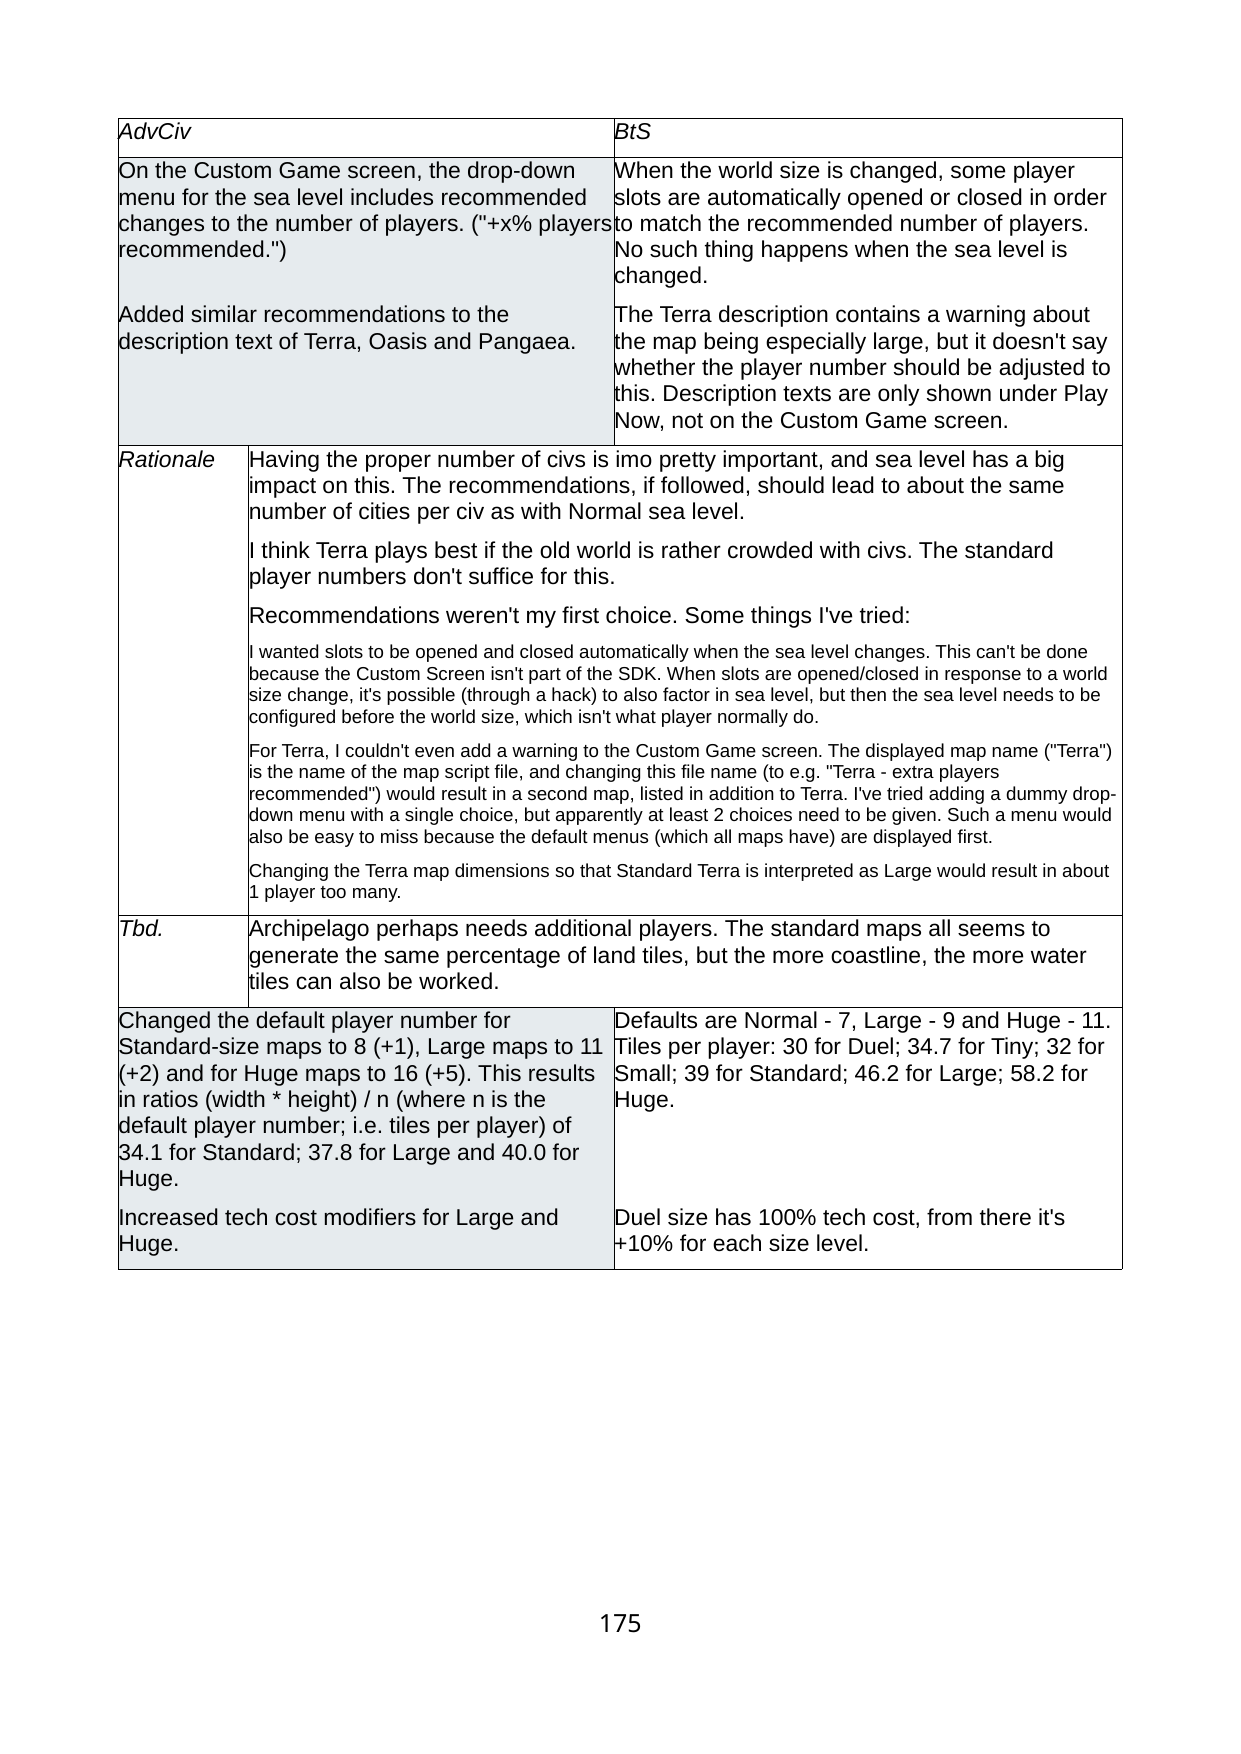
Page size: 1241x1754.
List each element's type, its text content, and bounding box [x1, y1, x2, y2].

table_cell Rationale [119, 446, 248, 915]
table_cell On the Custom Game screen, the drop-down menu for the sea level includes recommended changes to the number of players. ("+x% players recommended.") Added similar recommendations to the description text of Terra, Oasis and Pangaea. [119, 158, 614, 445]
table_cell Defaults are Normal - 7, Large - 9 and Huge - 11. Tiles per player: 30 for Duel; 34.7 for Tiny; 32 for Small; 39 for Standard; 46.2 for Large; 58.2 for Huge. Duel size has 100% tech cost, from there it's +10% for each size level. [615, 1008, 1122, 1269]
table_cell AdvCiv [119, 119, 614, 157]
table_cell Changed the default player number for Standard-size maps to 8 (+1), Large maps to 11 (+2) and for Huge maps to 16 (+5). This results in ratios (width * height) / n (where n is the default player number; i.e. tiles per player) of 34.1 for Standard; 37.8 for Large and 40.0 for Huge. Increased tech cost modifiers for Large and Huge. [119, 1008, 614, 1269]
table_cell Archipelago perhaps needs additional players. The standard maps all seems to generate the same percentage of land tiles, but the more coastline, the more water tiles can also be worked. [249, 916, 1122, 1007]
table_cell Tbd. [119, 916, 248, 1007]
table_cell When the world size is changed, some player slots are automatically opened or closed in order to match the recommended number of players. No such thing happens when the sea level is changed. The Terra description contains a warning about the map being especially large, but it doesn't say whether the player number should be adjusted to this. Description texts are only shown under Play Now, not on the Custom Game screen. [615, 158, 1122, 445]
table_cell Having the proper number of civs is imo pretty important, and sea level has a big impact on this. The recommendations, if followed, should lead to about the same number of cities per civ as with Normal sea level. I think Terra plays best if the old world is rather crowded with civs. The standard player numbers don't suffice for this. Recommendations weren't my first choice. Some things I've tried: I wanted slots to be opened and closed automatically when the sea level changes. This can't be done because the Custom Screen isn't part of the SDK. When slots are opened/closed in response to a world size change, it's possible (through a hack) to also factor in sea level, but then the sea level needs to be configured before the world size, which isn't what player normally do. For Terra, I couldn't even add a warning to the Custom Game screen. The displayed map name ("Terra") is the name of the map script file, and changing this file name (to e.g. "Terra - extra players recommended") would result in a second map, listed in addition to Terra. I've tried adding a dummy drop-down menu with a single choice, but apparently at least 2 choices need to be given. Such a menu would also be easy to miss because the default menus (which all maps have) are displayed first. Changing the Terra map dimensions so that Standard Terra is interpreted as Large would result in about 1 player too many. [249, 446, 1122, 915]
table_cell BtS [615, 119, 1122, 157]
